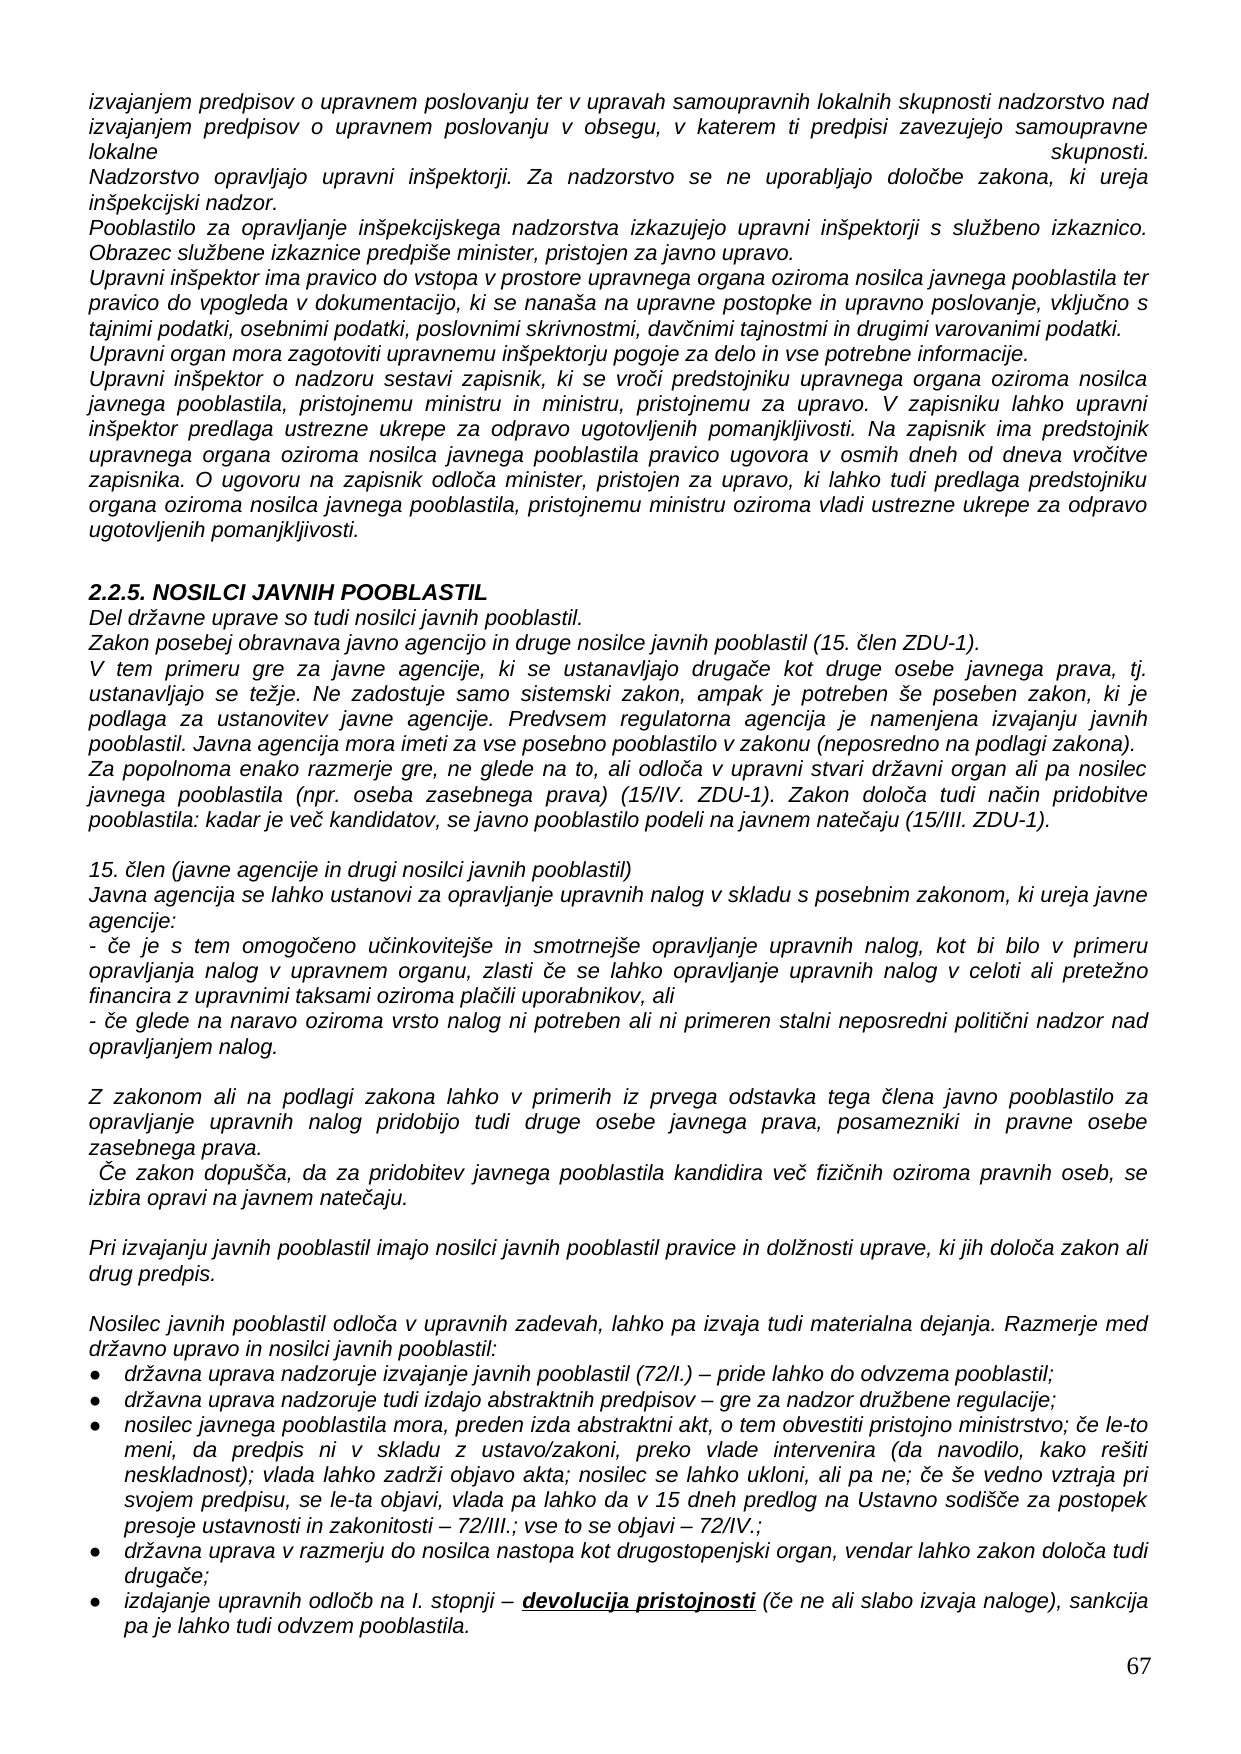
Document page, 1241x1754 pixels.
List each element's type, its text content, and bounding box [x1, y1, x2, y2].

text Pri izvajanju javnih pooblastil imajo nosilci javnih pooblastil pravice in dolžnosti uprave, ki jih določa zakon ali drug predpis. [89, 1210, 1152, 1286]
text Upravni inšpektor ima pravico do vstopa v prostore upravnega organa oziroma nosilca javnega pooblastila ter pravico do vpogleda v dokumentacijo, ki se nanaša na upravne postopke in upravno poslovanje, vključno s tajnimi podatki, osebnimi podatki, poslovnimi skrivnostmi, davčnimi tajnostmi in drugimi varovanimi podatki. [89, 265, 1152, 341]
text Pooblastilo za opravljanje inšpekcijskega nadzorstva izkazujejo upravni inšpektorji s službeno izkaznico. Obrazec službene izkaznice predpiše minister, pristojen za javno upravo. [89, 215, 1152, 265]
text Upravni inšpektor o nadzoru sestavi zapisnik, ki se vroči predstojniku upravnega organa oziroma nosilca javnega pooblastila, pristojnemu ministru in ministru, pristojnemu za upravo. V zapisniku lahko upravni inšpektor predlaga ustrezne ukrepe za odpravo ugotovljenih pomanjkljivosti. Na zapisnik ima predstojnik upravnega organa oziroma nosilca javnega pooblastila pravico ugovora v osmih dneh od dneva vročitve zapisnika. O ugovoru na zapisnik odloča minister, pristojen za upravo, ki lahko tudi predlaga predstojniku organa oziroma nosilca javnega pooblastila, pristojnemu ministru oziroma vladi ustrezne ukrepe za odpravo ugotovljenih pomanjkljivosti. [89, 366, 1152, 542]
text 15. člen (javne agencije in drugi nosilci javnih pooblastil) [89, 857, 1152, 882]
text Nosilec javnih pooblastil odloča v upravnih zadevah, lahko pa izvaja tudi materialna dejanja. Razmerje med državno upravo in nosilci javnih pooblastil: [89, 1311, 1152, 1361]
list izdajanje upravnih odločb na I. stopnji – devolucija pristojnosti (če ne ali slabo izvaja naloge), sankcija pa je lahko tudi odvzem pooblastila. [89, 1588, 1152, 1639]
text Z zakonom ali na podlagi zakona lahko v primerih iz prvega odstavka tega člena javno pooblastilo za opravljanje upravnih nalog pridobijo tudi druge osebe javnega prava, posamezniki in pravne osebe zasebnega prava. [89, 1084, 1152, 1160]
subtitle 2.2.5. NOSILCI JAVNIH POOBLASTIL [89, 568, 1152, 605]
text Za popolnoma enako razmerje gre, ne glede na to, ali odloča v upravni stvari državni organ ali pa nosilec javnega pooblastila (npr. oseba zasebnega prava) (15/IV. ZDU-1). Zakon določa tudi način pridobitve pooblastila: kadar je več kandidatov, se javno pooblastilo podeli na javnem natečaju (15/III. ZDU-1). [89, 756, 1152, 832]
list nosilec javnega pooblastila mora, preden izda abstraktni akt, o tem obvestiti pristojno ministrstvo; če le-to meni, da predpis ni v skladu z ustavo/zakoni, preko vlade intervenira (da navodilo, kako rešiti neskladnost); vlada lahko zadrži objavo akta; nosilec se lahko ukloni, ali pa ne; če še vedno vztraja pri svojem predpisu, se le-ta objavi, vlada pa lahko da v 15 dneh predlog na Ustavno sodišče za postopek presoje ustavnosti in zakonitosti – 72/III.; vse to se objavi – 72/IV.; [89, 1412, 1152, 1538]
list državna uprava v razmerju do nosilca nastopa kot drugostopenjski organ, vendar lahko zakon določa tudi drugače; [89, 1538, 1152, 1588]
list državna uprava nadzoruje izvajanje javnih pooblastil (72/I.) – pride lahko do odvzema pooblastil; [89, 1361, 1152, 1387]
text V tem primeru gre za javne agencije, ki se ustanavljajo drugače kot druge osebe javnega prava, tj. ustanavljajo se težje. Ne zadostuje samo sistemski zakon, ampak je potreben še poseben zakon, ki je podlaga za ustanovitev javne agencije. Predvsem regulatorna agencija je namenjena izvajanju javnih pooblastil. Javna agencija mora imeti za vse posebno pooblastilo v zakonu (neposredno na podlagi zakona). [89, 656, 1152, 756]
text Javna agencija se lahko ustanovi za opravljanje upravnih nalog v skladu s posebnim zakonom, ki ureja javne agencije: - če je s tem omogočeno učinkovitejše in smotrnejše opravljanje upravnih nalog, kot bi bilo v primeru opravljanja nalog v upravnem organu, zlasti če se lahko opravljanje upravnih nalog v celoti ali pretežno financira z upravnimi taksami oziroma plačili uporabnikov, ali [89, 882, 1152, 1008]
text Zakon posebej obravnava javno agencijo in druge nosilce javnih pooblastil (15. člen ZDU-1). [89, 630, 1152, 656]
list državna uprava nadzoruje tudi izdajo abstraktnih predpisov – gre za nadzor družbene regulacije; [89, 1387, 1152, 1412]
text - če glede na naravo oziroma vrsto nalog ni potreben ali ni primeren stalni neposredni politični nadzor nad opravljanjem nalog. [89, 1008, 1152, 1059]
text izvajanjem predpisov o upravnem poslovanju ter v upravah samoupravnih lokalnih skupnosti nadzorstvo nad izvajanjem predpisov o upravnem poslovanju v obsegu, v katerem ti predpisi zavezujejo samoupravne lokalne skupnosti. Nadzorstvo opravljajo upravni inšpektorji. Za nadzorstvo se ne uporabljajo določbe zakona, ki ureja inšpekcijski nadzor. [89, 89, 1152, 215]
text Del državne uprave so tudi nosilci javnih pooblastil. [89, 605, 1152, 630]
text Upravni organ mora zagotoviti upravnemu inšpektorju pogoje za delo in vse potrebne informacije. [89, 341, 1152, 366]
text Če zakon dopušča, da za pridobitev javnega pooblastila kandidira več fizičnih oziroma pravnih oseb, se izbira opravi na javnem natečaju. [89, 1160, 1152, 1210]
